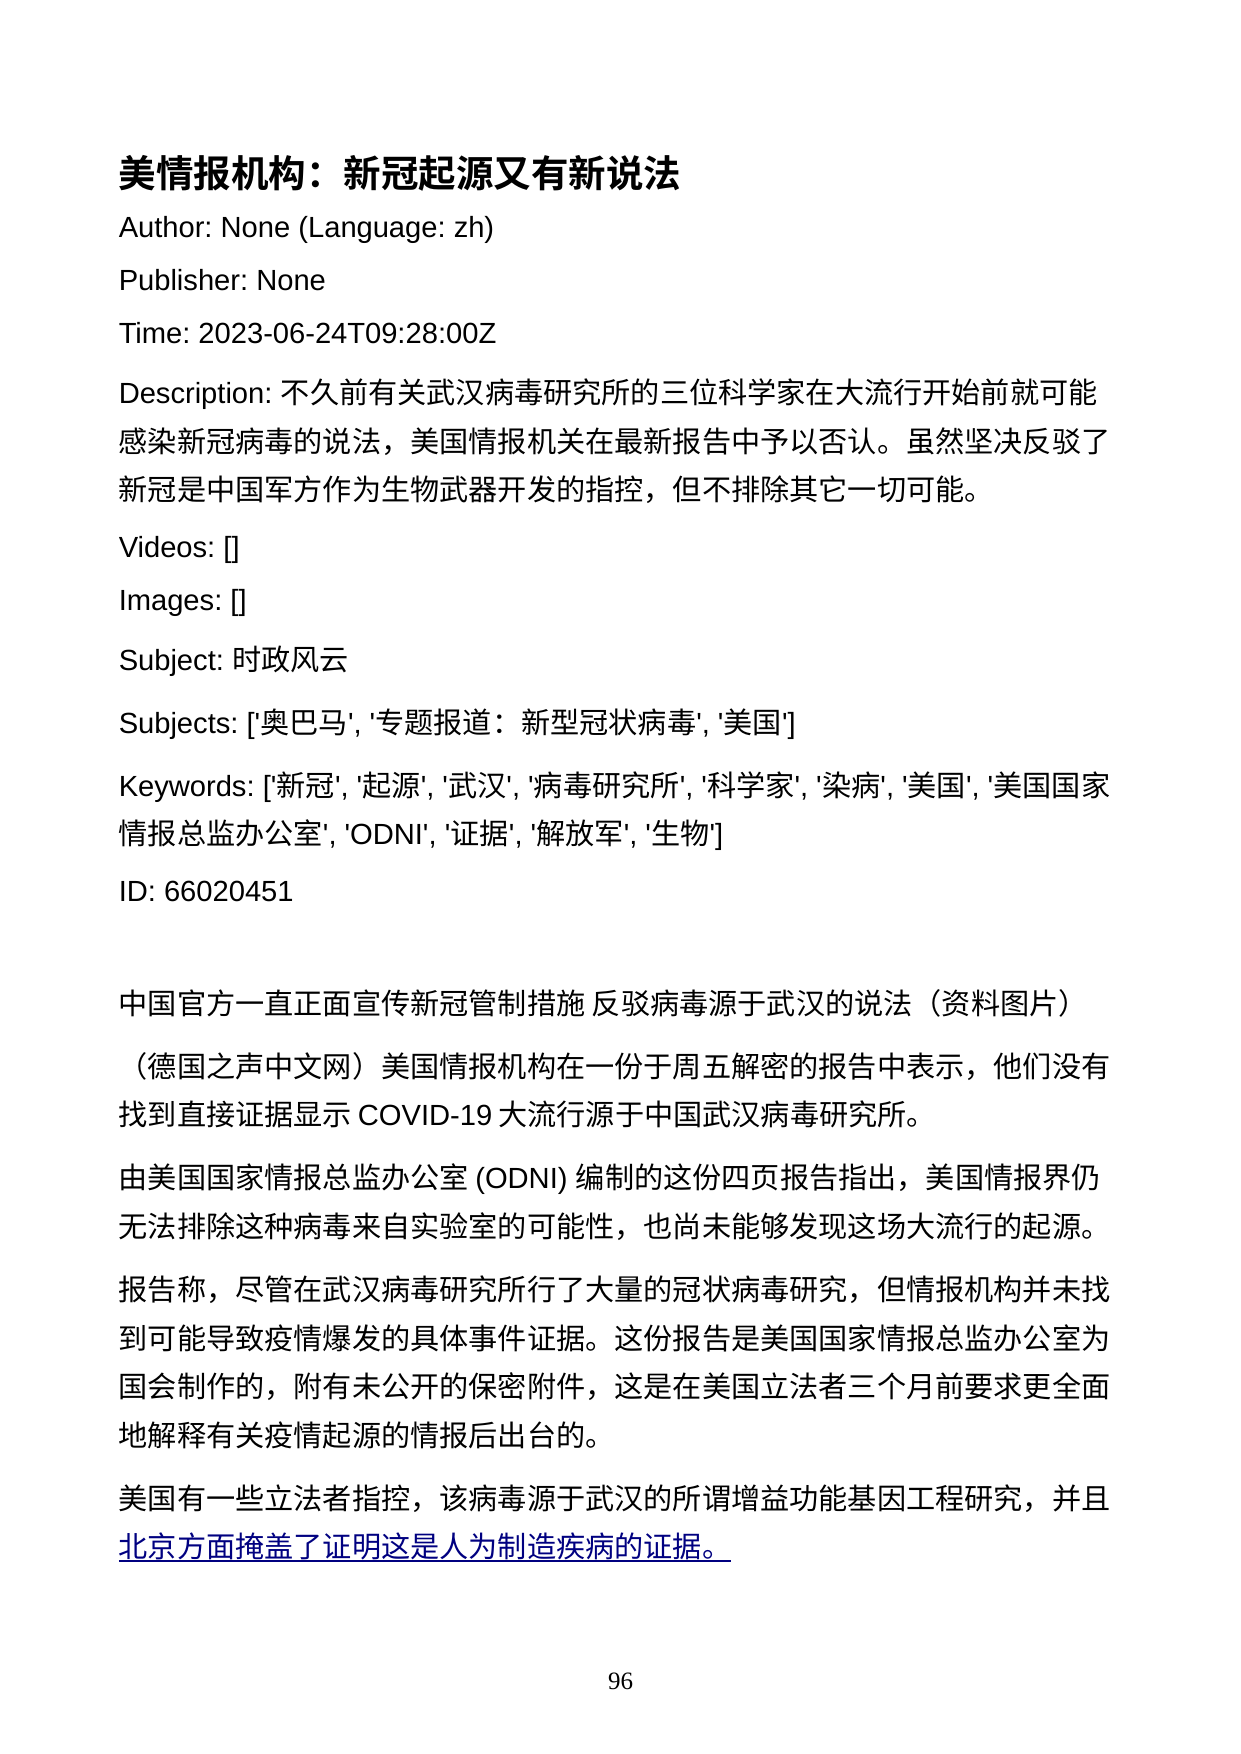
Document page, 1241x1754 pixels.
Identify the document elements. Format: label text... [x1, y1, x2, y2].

text Videos: [] [118, 530, 1122, 563]
text 报告称，尽管在武汉病毒研究所行了大量的冠状病毒研究，但情报机构并未找到可能导致疫情爆发的具体事件证据。这份报告是美国国家情报总监办公室为国会制作的，附有未公开的保密附件，这是在美国立法者三个月前要求更全面地解释有关疫情起源的情报后出台的。 [118, 1267, 1122, 1455]
text Keywords: ['新冠', '起源', '武汉', '病毒研究所', '科学家', '染病', '美国', '美国国家情报总监办公室', 'ODNI', '证据', '解放军', '生物'] [118, 762, 1122, 853]
text Publisher: None [118, 263, 1122, 297]
text Images: [] [118, 583, 1122, 617]
text 美国有一些立法者指控，该病毒源于武汉的所谓增益功能基因工程研究，并且 北京方面掩盖了证明这是人为制造疾病的证据。 [118, 1476, 1122, 1566]
text （德国之声中文网）美国情报机构在一份于周五解密的报告中表示，他们没有找到直接证据显示COVID-19大流行源于中国武汉病毒研究所。 [118, 1043, 1122, 1134]
text Author: None (Language: zh) [118, 210, 1122, 244]
subtitle 美情报机构：新冠起源又有新说法 [118, 143, 1122, 198]
text Subjects: ['奥巴马', '专题报道：新型冠状病毒', '美国'] [118, 699, 1122, 742]
text Subject: 时政风云 [118, 636, 1122, 678]
text 由美国国家情报总监办公室 (ODNI) 编制的这份四页报告指出，美国情报界仍无法排除这种病毒来自实验室的可能性，也尚未能够发现这场大流行的起源。 [118, 1155, 1122, 1246]
text 中国官方一直正面宣传新冠管制措施 反驳病毒源于武汉的说法（资料图片） [118, 980, 1122, 1023]
text ID: 66020451 [118, 874, 1122, 908]
text Description: 不久前有关武汉病毒研究所的三位科学家在大流行开始前就可能感染新冠病毒的说法，美国情报机关在最新报告中予以否认。虽然坚决反驳了新冠是中国军方作为生物武器开发的指控，但不排除其它一切可能。 [118, 370, 1122, 509]
text Time: 2023-06-24T09:28:00Z [118, 317, 1122, 350]
